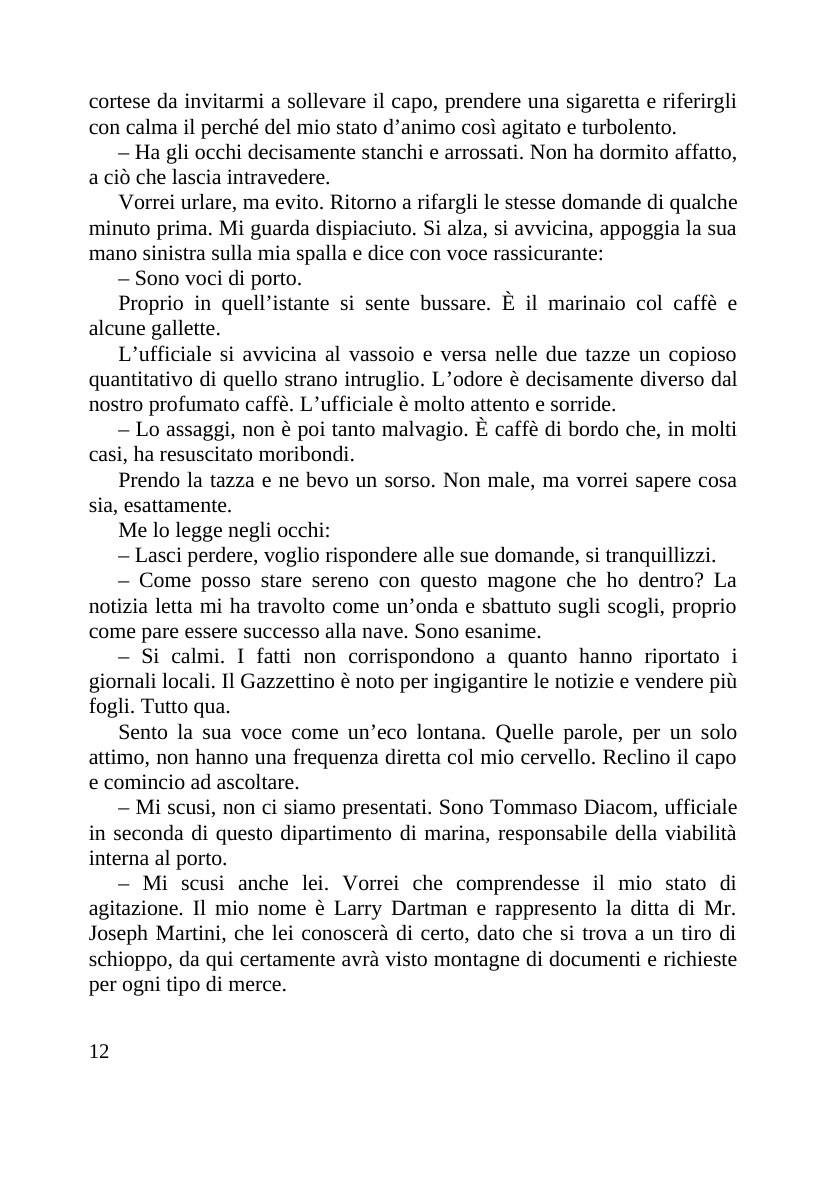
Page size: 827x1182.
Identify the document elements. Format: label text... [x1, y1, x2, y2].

text Vorrei urlare, ma evito. Ritorno a rifargli le stesse domande di qualche minuto prima. Mi guarda dispiaciuto. Si alza, si avvicina, appoggia la sua mano sinistra sulla mia spalla e dice con voce rassicurante: [88, 189, 738, 265]
text – Lasci perdere, voglio rispondere alle sue domande, si tranquillizzi. [88, 542, 738, 567]
text Proprio in quell’istante si sente bussare. È il marinaio col caffè e alcune gallette. [88, 290, 738, 341]
text – Mi scusi anche lei. Vorrei che comprendesse il mio stato di agitazione. Il mio nome è Larry Dartman e rappresento la ditta di Mr. Joseph Martini, che lei conoscerà di certo, dato che si trova a un tiro di schioppo, da qui certamente avrà visto montagne di documenti e richieste per ogni tipo di merce. [88, 870, 738, 996]
text – Lo assaggi, non è poi tanto malvagio. È caffè di bordo che, in molti casi, ha resuscitato moribondi. [88, 416, 738, 467]
text Sento la sua voce come un’eco lontana. Quelle parole, per un solo attimo, non hanno una frequenza diretta col mio cervello. Reclino il capo e comincio ad ascoltare. [88, 719, 738, 794]
text Prendo la tazza e ne bevo un sorso. Non male, ma vorrei sapere cosa sia, esattamente. [88, 467, 738, 517]
text – Come posso stare sereno con questo magone che ho dentro? La notizia letta mi ha travolto come un’onda e sbattuto sugli scogli, proprio come pare essere successo alla nave. Sono esanime. [88, 567, 738, 643]
text Me lo legge negli occhi: [88, 517, 738, 542]
text – Sono voci di porto. [88, 265, 738, 290]
text – Mi scusi, non ci siamo presentati. Sono Tommaso Diacom, ufficiale in seconda di questo dipartimento di marina, responsabile della viabilità interna al porto. [88, 794, 738, 870]
text – Si calmi. I fatti non corrispondono a quanto hanno riportato i giornali locali. Il Gazzettino è noto per ingigantire le notizie e vendere più fogli. Tutto qua. [88, 643, 738, 719]
text – Ha gli occhi decisamente stanchi e arrossati. Non ha dormito affatto, a ciò che lascia intravedere. [88, 139, 738, 189]
text cortese da invitarmi a sollevare il capo, prendere una sigaretta e riferirgli con calma il perché del mio stato d’animo così agitato e turbolento. [88, 88, 738, 139]
text L’ufficiale si avvicina al vassoio e versa nelle due tazze un copioso quantitativo di quello strano intruglio. L’odore è decisamente diverso dal nostro profumato caffè. L’ufficiale è molto attento e sorride. [88, 341, 738, 416]
